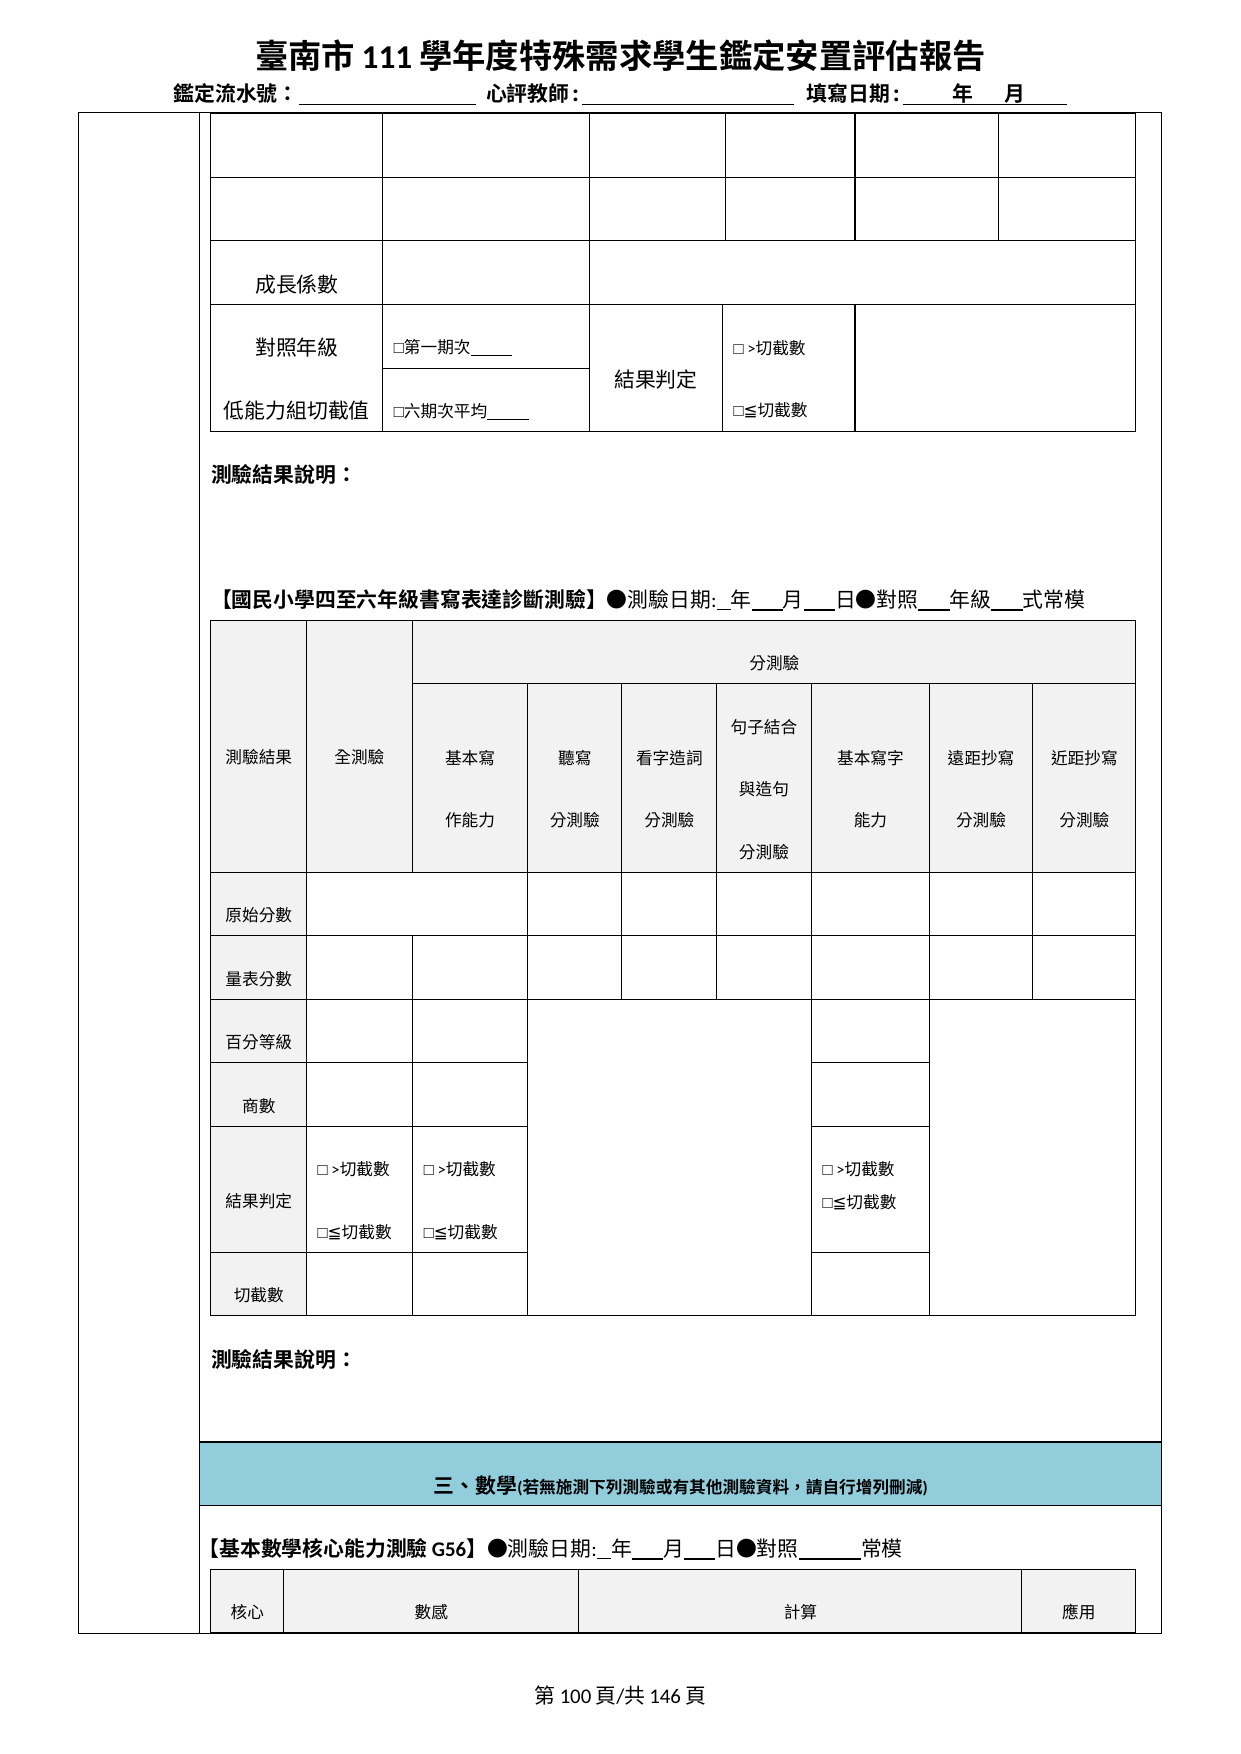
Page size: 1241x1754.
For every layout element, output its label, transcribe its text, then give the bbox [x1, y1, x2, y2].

table_cell [590, 114, 725, 177]
table_cell [413, 1063, 527, 1126]
table_cell [717, 873, 811, 935]
table_cell [413, 1000, 527, 1062]
table_cell □ >切截數 □≦切截數 [723, 305, 854, 431]
table_cell 百分等級 [211, 1000, 306, 1062]
table_cell [307, 1000, 412, 1062]
table_cell [1033, 936, 1135, 999]
table_cell [717, 936, 811, 999]
table_cell [622, 936, 716, 999]
table_cell 基本寫字 能力 [812, 684, 929, 872]
table_cell [528, 936, 621, 999]
table_cell [726, 178, 854, 240]
table_cell 結果判定 [211, 1127, 306, 1252]
table_cell 原始分數 [211, 873, 306, 935]
table_cell [812, 1063, 929, 1126]
table_cell 成長係數 [211, 241, 382, 304]
table_cell [413, 1253, 527, 1315]
table_cell [999, 114, 1135, 177]
table_cell 看字造詞分測驗 [622, 684, 716, 872]
table_cell 近距抄寫 分測驗 [1033, 684, 1135, 872]
table_cell [307, 1253, 412, 1315]
table_cell [930, 873, 1032, 935]
table_cell [79, 113, 199, 1633]
table_cell [211, 114, 382, 177]
table_cell 測驗結果說明： 【國民小學四至六年級書寫表達診斷測驗】●測驗日期: 年 月 日●對照 年級 式常模 測驗結果說明： [200, 113, 1161, 1441]
table_cell [383, 241, 589, 304]
table_header 全測驗 [307, 621, 412, 872]
table_cell 基本寫 作能力 [413, 684, 527, 872]
table_cell [590, 241, 1135, 304]
table_cell [999, 178, 1135, 240]
table_cell □ >切截數 □≦切截數 [307, 1127, 412, 1252]
table_cell [812, 1253, 929, 1315]
table_cell 聽寫 分測驗 [528, 684, 621, 872]
table_cell 結果判定 [590, 305, 722, 431]
table_cell [307, 936, 412, 999]
table_cell [622, 873, 716, 935]
table_cell [528, 1000, 811, 1315]
table_cell □六期次平均 [383, 369, 589, 431]
table_cell [856, 178, 998, 240]
table_cell [590, 178, 725, 240]
table_cell 遠距抄寫 分測驗 [930, 684, 1032, 872]
table_cell [413, 936, 527, 999]
table_cell [812, 1000, 929, 1062]
table_cell 三、數學(若無施測下列測驗或有其他測驗資料，請自行增列刪減) [200, 1443, 1161, 1505]
table_header 計算 [579, 1570, 1021, 1632]
table_cell [812, 873, 929, 935]
table_cell [812, 936, 929, 999]
table_cell 切截數 [211, 1253, 306, 1315]
table_header 核心 [211, 1570, 283, 1632]
table_cell 【基本數學核心能力測驗G56】●測驗日期: 年 月 日●對照 常模 [200, 1506, 1161, 1633]
table_header 數感 [284, 1570, 578, 1632]
table_cell [930, 936, 1032, 999]
table_header 測驗結果 [211, 621, 306, 872]
table_header 分測驗 [413, 621, 1135, 683]
table_cell 商數 [211, 1063, 306, 1126]
table_cell 對照年級 低能力組切截值 [211, 305, 382, 431]
table_cell [383, 178, 589, 240]
table_cell □ >切截數 □≦切截數 [812, 1127, 929, 1252]
table_cell [383, 114, 589, 177]
table_cell [211, 178, 382, 240]
table_cell [307, 1063, 412, 1126]
table_cell 量表分數 [211, 936, 306, 999]
table_header 應用 [1022, 1570, 1135, 1632]
table_cell [307, 873, 527, 935]
table_cell [856, 305, 1135, 431]
table_cell □ >切截數 □≦切截數 [413, 1127, 527, 1252]
table_cell [930, 1000, 1135, 1315]
table_cell [726, 114, 854, 177]
table_cell 句子結合與造句 分測驗 [717, 684, 811, 872]
table_cell □第一期次 [383, 305, 589, 367]
table_cell [856, 114, 998, 177]
table_cell [528, 873, 621, 935]
table_cell [1033, 873, 1135, 935]
